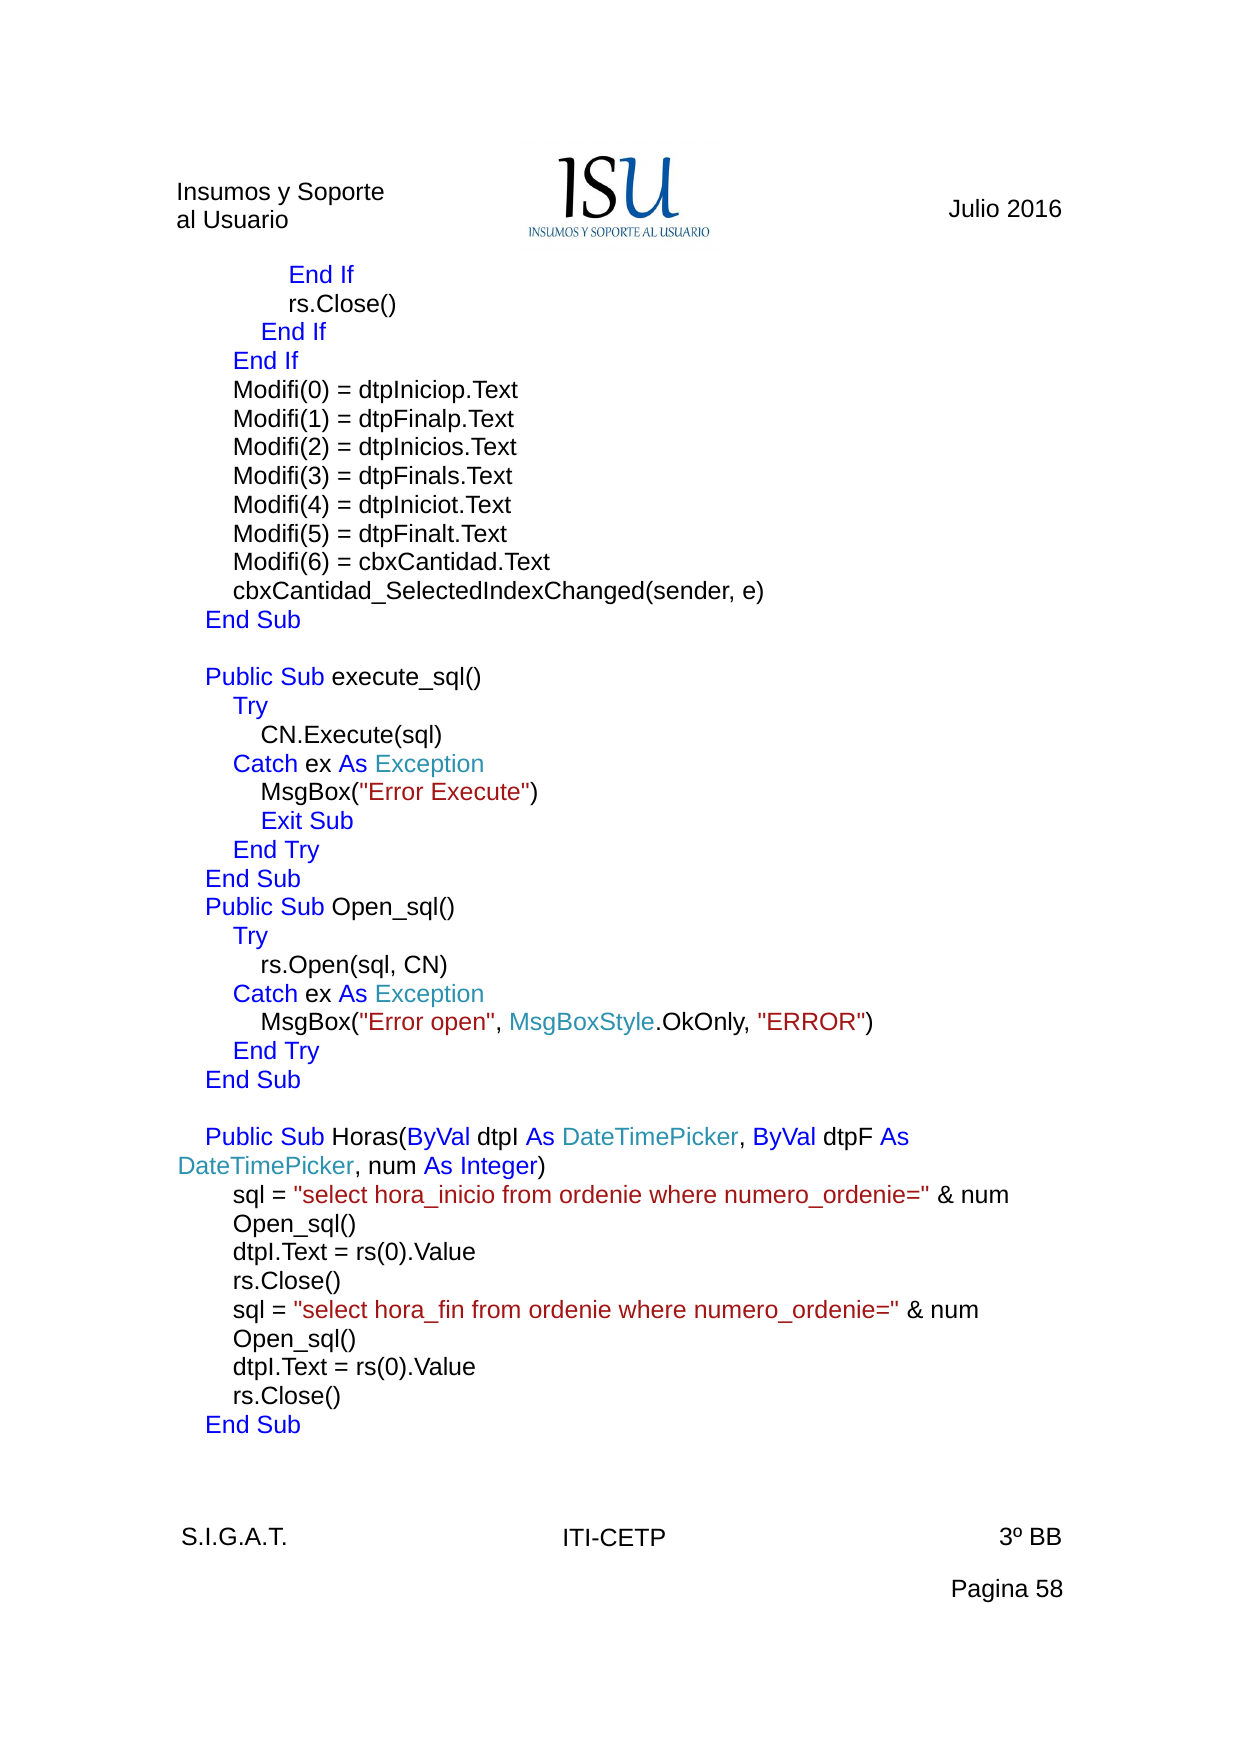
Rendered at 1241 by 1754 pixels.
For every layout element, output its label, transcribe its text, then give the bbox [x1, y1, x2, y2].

picture [517, 138, 723, 252]
text Modifi(0) = dtpIniciop.Text [177, 375, 1063, 403]
text Exit Sub [177, 806, 1063, 835]
text Modifi(5) = dtpFinalt.Text [177, 518, 1063, 547]
text Public Sub Horas(ByVal dtpI As DateTimePicker, ByVal dtpF As DateTimePicker, num As Integer) [177, 1122, 1063, 1180]
text rs.Close() [177, 1381, 1063, 1410]
text Public Sub Open_sql() [177, 892, 1063, 921]
text Try [177, 921, 1063, 950]
text MsgBox("Error open", MsgBoxStyle.OkOnly, "ERROR") [177, 1007, 1063, 1036]
text Try [177, 691, 1063, 720]
text Catch ex As Exception [177, 748, 1063, 777]
text dtpI.Text = rs(0).Value [177, 1237, 1063, 1266]
text rs.Close() [177, 288, 1063, 317]
text End Try [177, 835, 1063, 863]
text End If [177, 346, 1063, 375]
text sql = "select hora_inicio from ordenie where numero_ordenie=" & num [177, 1180, 1063, 1208]
text cbxCantidad_SelectedIndexChanged(sender, e) [177, 576, 1063, 605]
text MsgBox("Error Execute") [177, 777, 1063, 806]
text sql = "select hora_fin from ordenie where numero_ordenie=" & num [177, 1295, 1063, 1323]
text Open_sql() [177, 1323, 1063, 1352]
text Catch ex As Exception [177, 978, 1063, 1007]
text dtpI.Text = rs(0).Value [177, 1352, 1063, 1381]
text Modifi(3) = dtpFinals.Text [177, 461, 1063, 490]
text rs.Open(sql, CN) [177, 950, 1063, 978]
text Modifi(6) = cbxCantidad.Text [177, 547, 1063, 576]
text End Sub [177, 605, 1063, 633]
text End Try [177, 1036, 1063, 1065]
text Open_sql() [177, 1208, 1063, 1237]
text Modifi(1) = dtpFinalp.Text [177, 403, 1063, 432]
text CN.Execute(sql) [177, 720, 1063, 748]
text End Sub [177, 863, 1063, 892]
text End If [177, 317, 1063, 346]
text rs.Close() [177, 1266, 1063, 1295]
text End Sub [177, 1410, 1063, 1438]
text Public Sub execute_sql() [177, 662, 1063, 691]
text Modifi(4) = dtpIniciot.Text [177, 490, 1063, 518]
text Modifi(2) = dtpInicios.Text [177, 432, 1063, 461]
text End If [177, 260, 1063, 288]
text End Sub [177, 1065, 1063, 1093]
